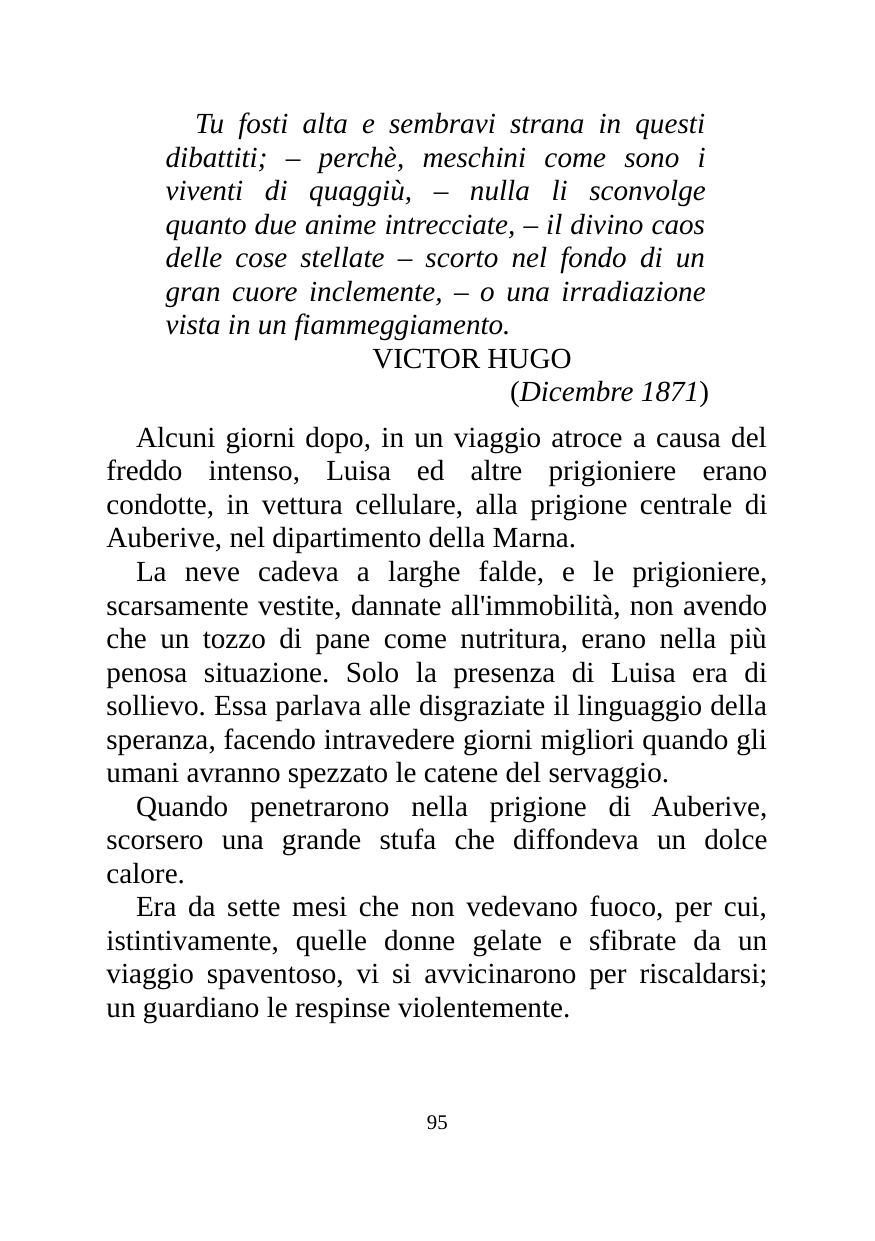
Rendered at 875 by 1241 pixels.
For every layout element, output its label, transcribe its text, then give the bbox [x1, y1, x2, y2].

text (Dicembre 1871) [165, 374, 709, 408]
text La neve cadeva a larghe falde, e le prigioniere, scarsamente vestite, dannate all'immobilità, non avendo che un tozzo di pane come nutritura, erano nella più penosa situazione. Solo la presenza di Luisa era di sollievo. Essa parlava alle disgraziate il linguaggio della speranza, facendo intravedere giorni migliori quando gli umani avranno spezzato le catene del servaggio. [106, 554, 768, 789]
text Tu fosti alta e sembravi strana in questi dibattiti; – perchè, meschini come sono i viventi di quaggiù, – nulla li sconvolge quanto due anime intrecciate, – il divino caos delle cose stellate – scorto nel fondo di un gran cuore inclemente, – o una irradiazione vista in un fiammeggiamento. [165, 106, 709, 341]
text Alcuni giorni dopo, in un viaggio atroce a causa del freddo intenso, Luisa ed altre prigioniere erano condotte, in vettura cellulare, alla prigione centrale di Auberive, nel dipartimento della Marna. [106, 420, 768, 554]
text Era da sette mesi che non vedevano fuoco, per cui, istintivamente, quelle donne gelate e sfibrate da un viaggio spaventoso, vi si avvicinarono per riscaldarsi; un guardiano le respinse violentemente. [106, 889, 768, 1024]
text Quando penetrarono nella prigione di Auberive, scorsero una grande stufa che diffondeva un dolce calore. [106, 789, 768, 889]
text VICTOR HUGO [165, 341, 709, 374]
